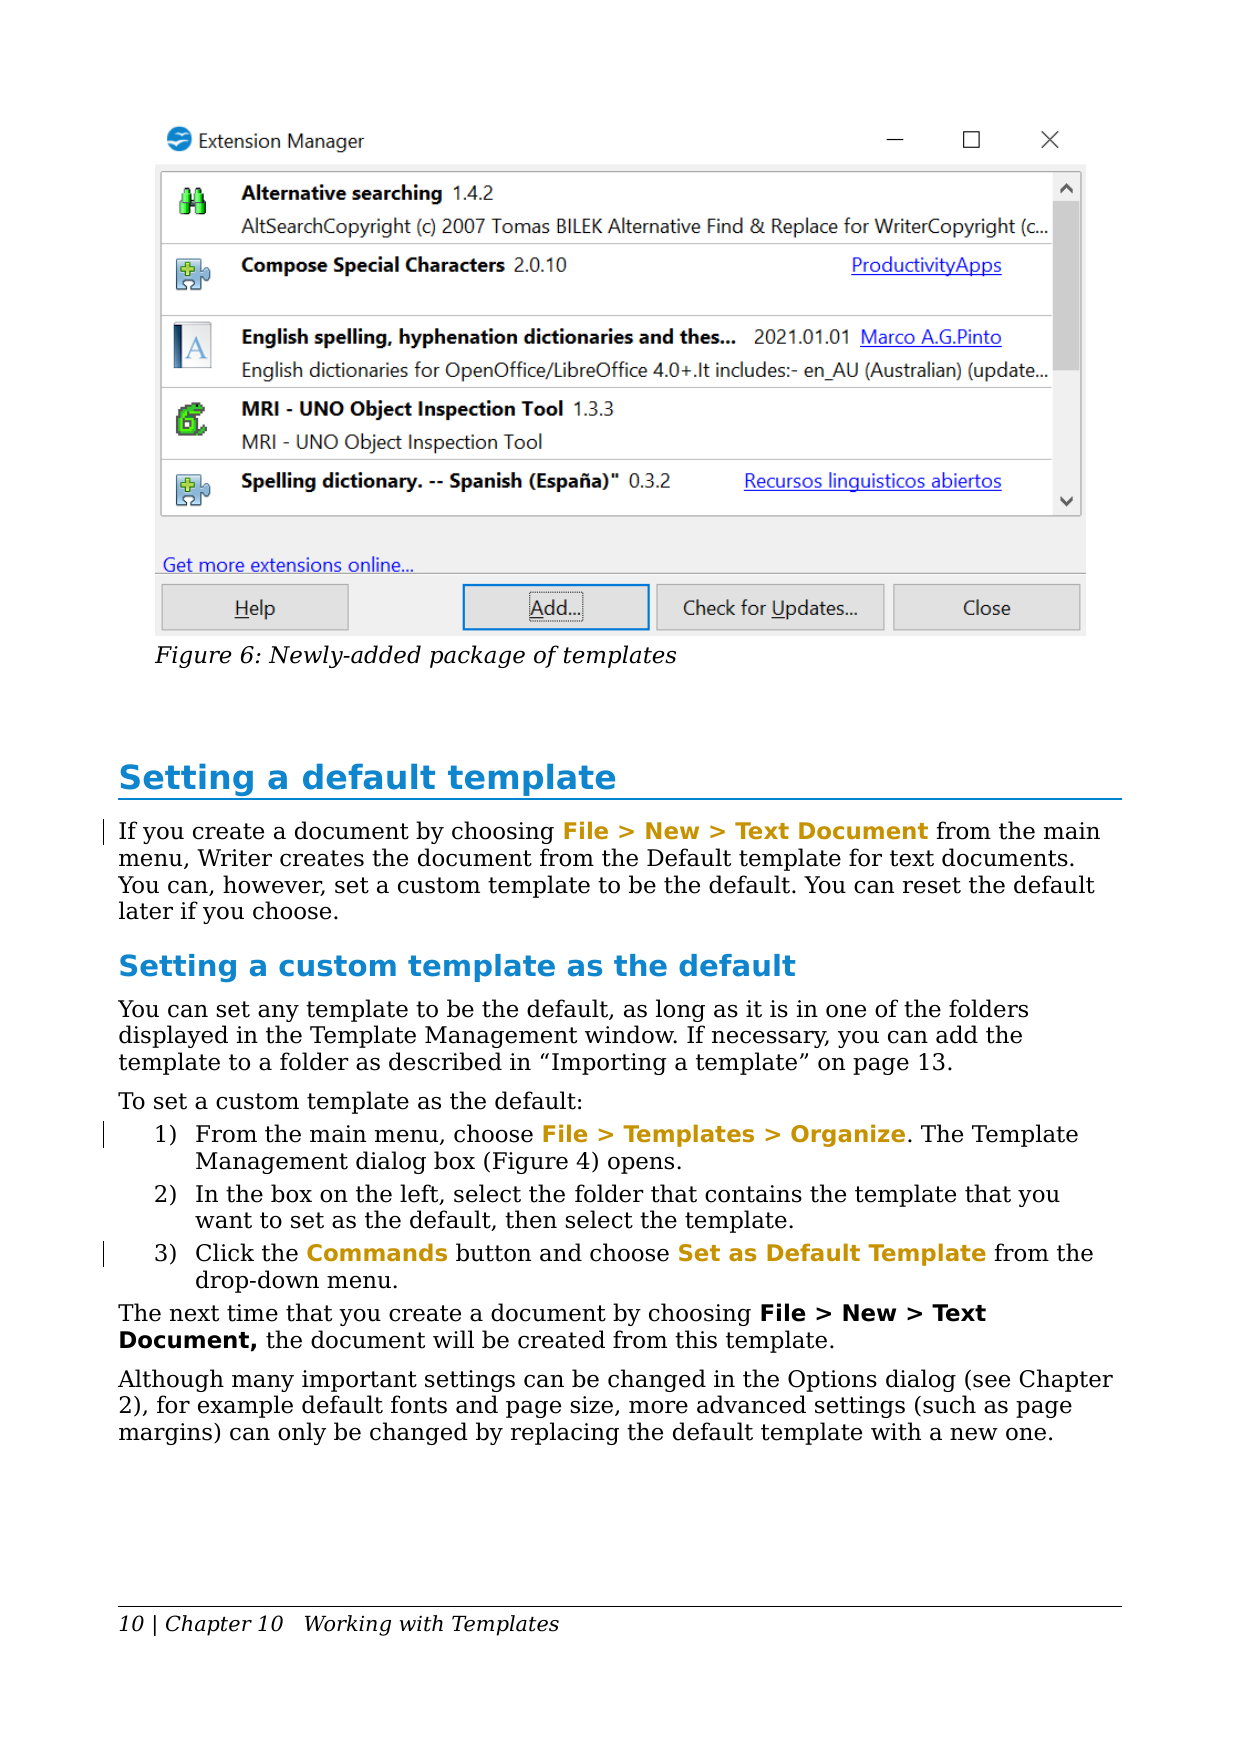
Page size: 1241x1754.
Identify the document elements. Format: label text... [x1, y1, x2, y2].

list From the main menu, choose File > Templates > Organize. The Template Management dialog box (Figure 4) opens. [177, 1121, 1122, 1175]
list Click the Commands button and choose Set as Default Template from the drop-down menu. [177, 1241, 1122, 1294]
text If you create a document by choosing File > New > Text Document from the main menu, Writer creates the document from the Default template for text documents. You can, however, set a custom template to be the default. You can reset the default later if you choose. [118, 818, 1122, 925]
subtitle Setting a custom template as the default [118, 949, 1122, 983]
picture [155, 118, 1086, 636]
text Although many important settings can be changed in the Options dialog (see Chapter 2), for example default fonts and page size, more advanced settings (such as page margins) can only be changed by replacing the default template with a new one. [118, 1366, 1122, 1446]
list To set a custom template as the default: [118, 1088, 1122, 1115]
text The next time that you create a document by choosing File > New > Text Document, the document will be created from this template. [118, 1300, 1122, 1353]
text Figure 6: Newly-added package of templates [155, 636, 1085, 669]
subtitle Setting a default template [118, 759, 1122, 798]
text You can set any template to be the default, as long as it is in one of the folders displayed in the Template Management window. If necessary, you can add the template to a folder as described in “Importing a template” on page 13. [118, 996, 1122, 1076]
list In the box on the left, select the folder that contains the template that you want to set as the default, then select the template. [177, 1181, 1122, 1234]
